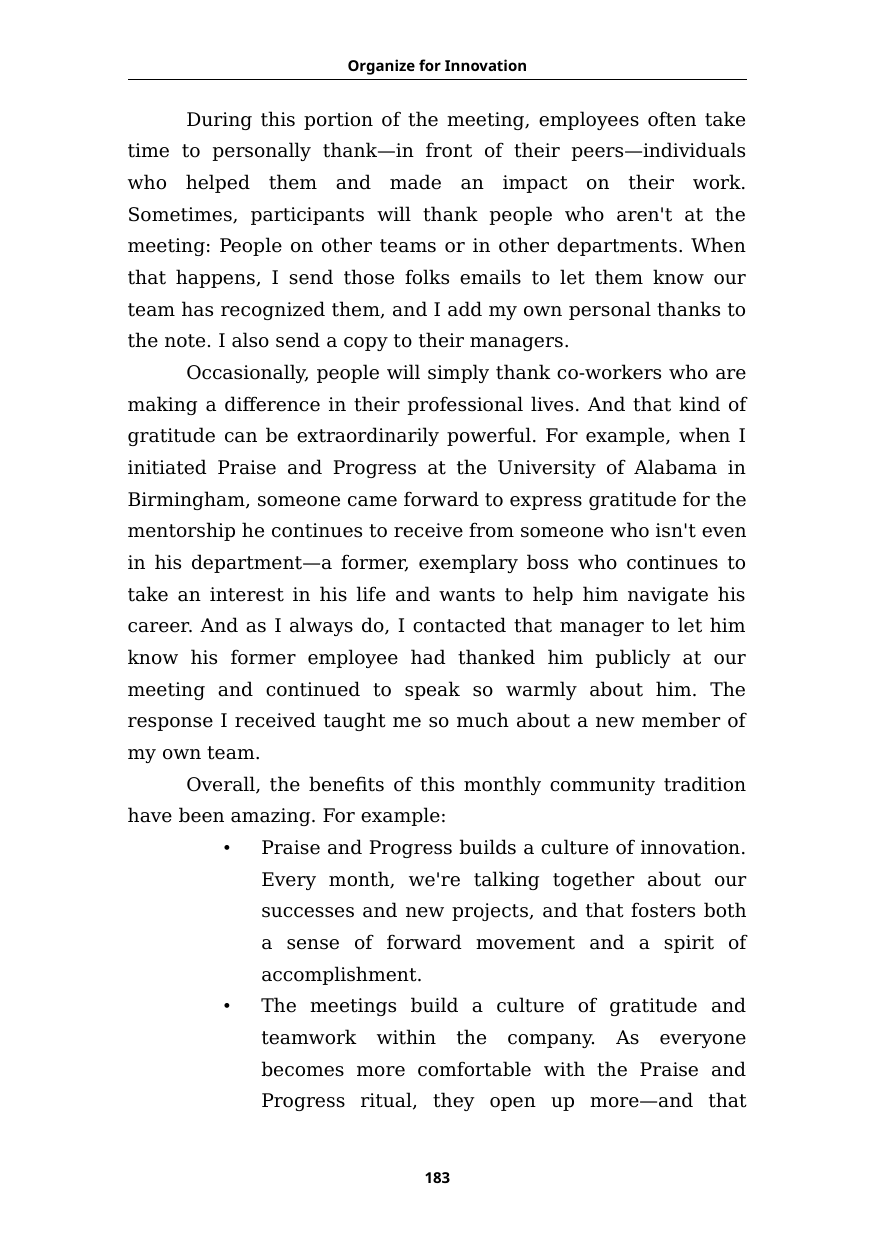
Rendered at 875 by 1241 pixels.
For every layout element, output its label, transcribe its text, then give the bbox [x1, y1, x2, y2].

text Occasionally, people will simply thank co-workers who are making a difference in their professional lives. And that kind of gratitude can be extraordinarily powerful. For example, when I initiated Praise and Progress at the University of Alabama in Birmingham, someone came forward to express gratitude for the mentorship he continues to receive from someone who isn't even in his department—a former, exemplary boss who continues to take an interest in his life and wants to help him navigate his career. And as I always do, I contacted that manager to let him know his former employee had thanked him publicly at our meeting and continued to speak so warmly about him. The response I received taught me so much about a new member of my own team. [127, 362, 747, 764]
list The meetings build a culture of gratitude and teamwork within the company. As everyone becomes more comfortable with the Praise and Progress ritual, they open up more—and that [223, 995, 747, 1112]
text During this portion of the meeting, employees often take time to personally thank—in front of their peers—individuals who helped them and made an impact on their work. Sometimes, participants will thank people who aren't at the meeting: People on other teams or in other departments. When that happens, I send those folks emails to let them know our team has recognized them, and I add my own personal thanks to the note. I also send a copy to their managers. [127, 109, 747, 352]
text Overall, the benefits of this monthly community tradition have been amazing. For example: [127, 774, 747, 827]
list Praise and Progress builds a culture of innovation. Every month, we're talking together about our successes and new projects, and that fosters both a sense of forward movement and a spirit of accomplishment. [223, 837, 747, 986]
